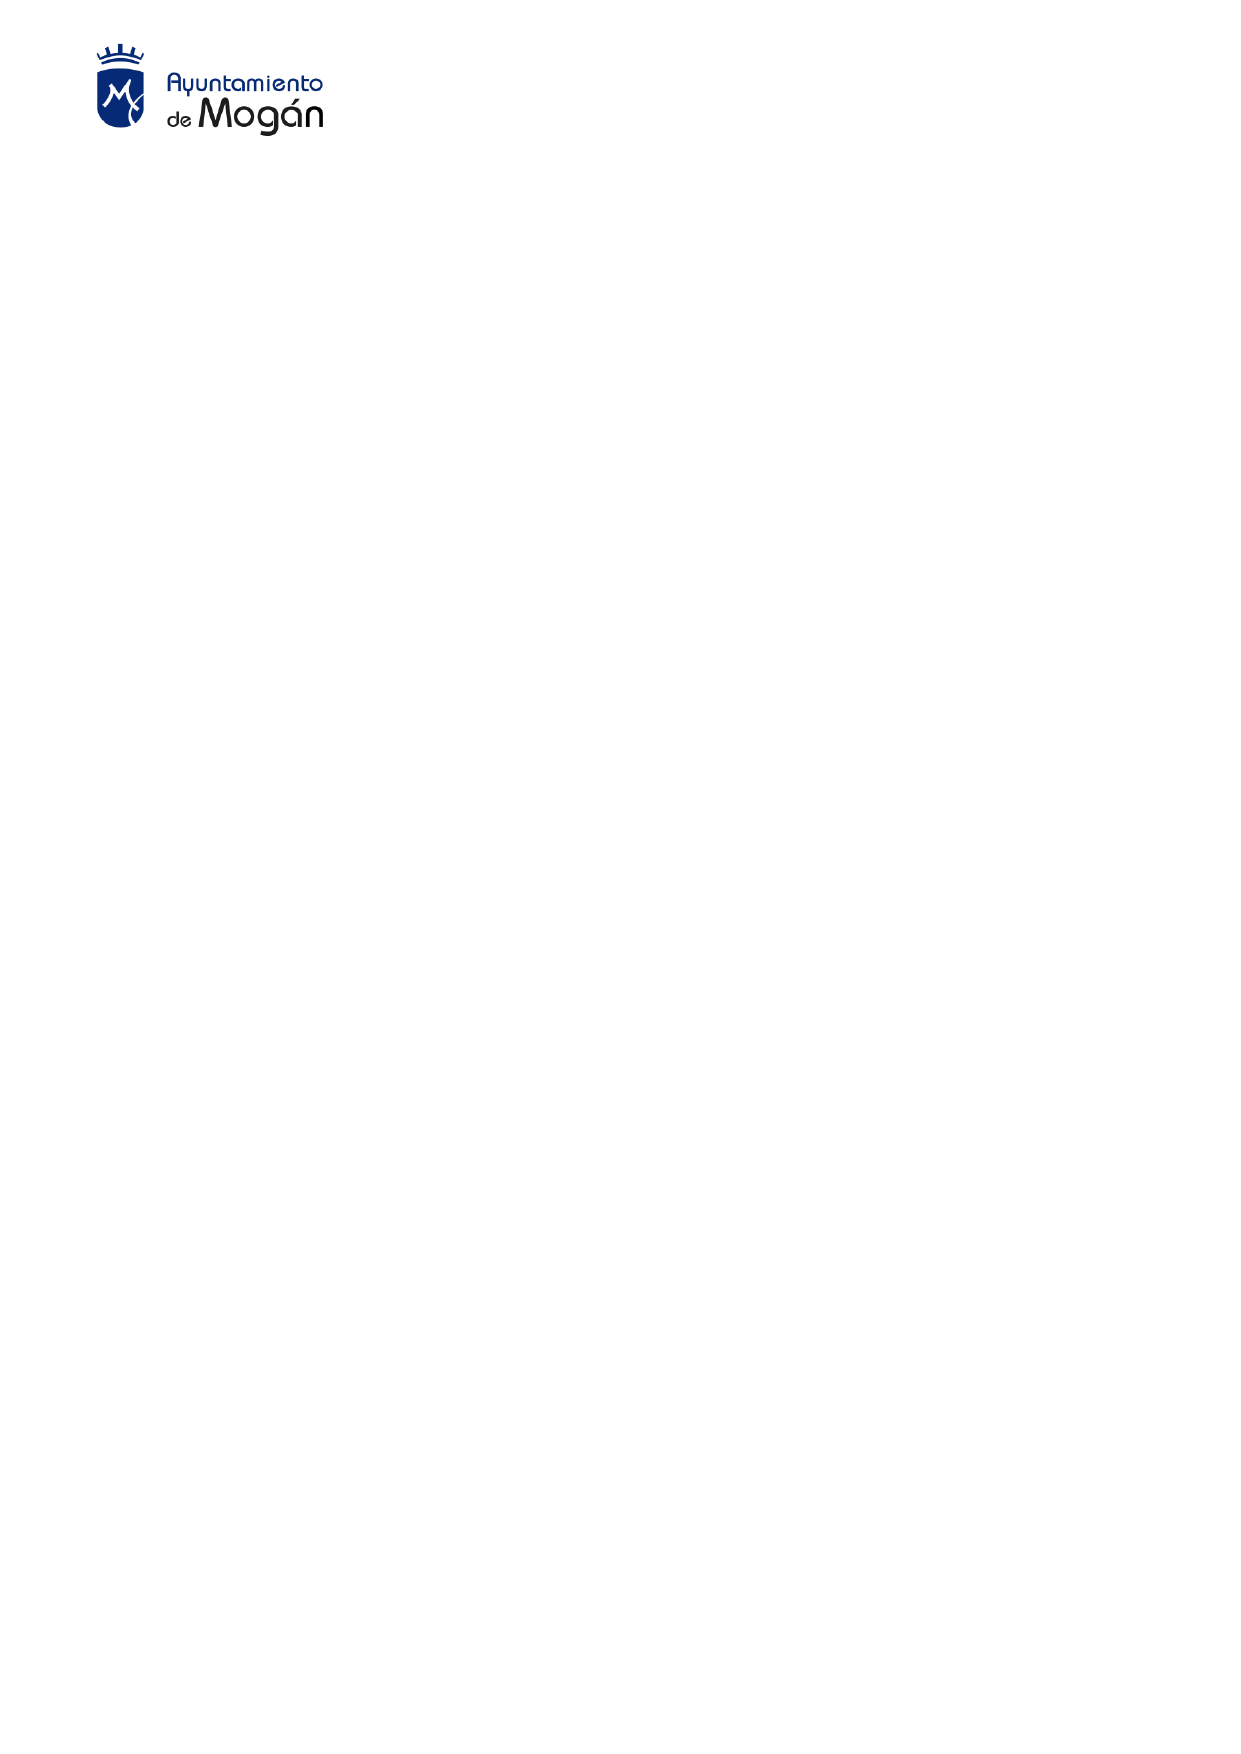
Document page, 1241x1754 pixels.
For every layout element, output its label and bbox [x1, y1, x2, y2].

picture [82, 22, 340, 154]
